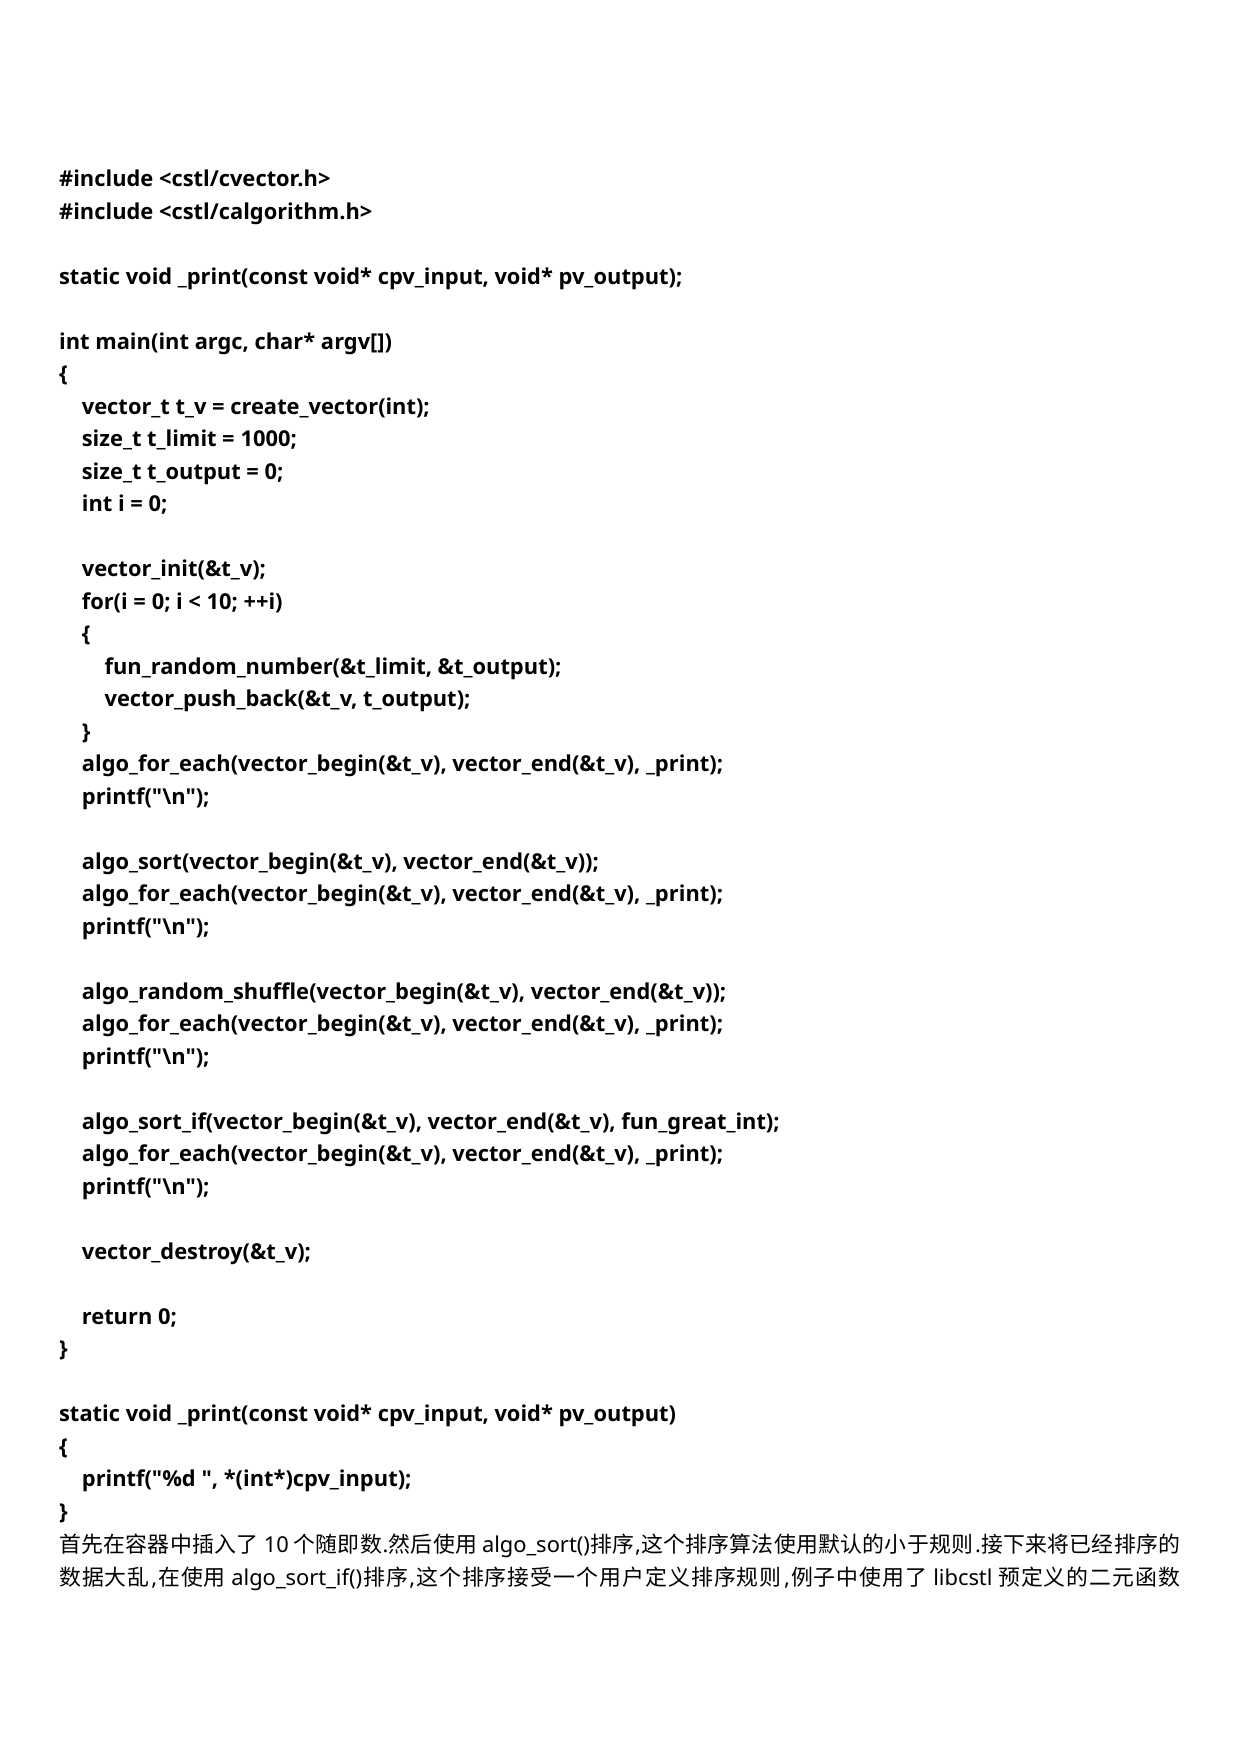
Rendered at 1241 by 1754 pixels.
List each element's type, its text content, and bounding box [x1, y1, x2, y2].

text vector_destroy(&t_v); [59, 1234, 1181, 1267]
text algo_random_shuffle(vector_begin(&t_v), vector_end(&t_v)); [59, 974, 1181, 1007]
text algo_sort(vector_begin(&t_v), vector_end(&t_v)); [59, 844, 1181, 877]
text printf("%d ", *(int*)cpv_input); [59, 1462, 1181, 1494]
text size_t t_output = 0; [59, 454, 1181, 487]
text #include <cstl/cvector.h> [59, 162, 1181, 194]
text for(i = 0; i < 10; ++i) [59, 584, 1181, 617]
text algo_sort_if(vector_begin(&t_v), vector_end(&t_v), fun_great_int); [59, 1104, 1181, 1137]
text fun_random_number(&t_limit, &t_output); [59, 649, 1181, 682]
text { [59, 1429, 1181, 1462]
text 首先在容器中插入了10个随即数.然后使用algo_sort()排序,这个排序算法使用默认的小于规则.接下来将已经排序的数据大乱,在使用algo_sort_if()排序,这个排序接受一个用户定义排序规则,例子中使用了libcstl预定义的二元函数 [59, 1527, 1181, 1592]
text printf("\n"); [59, 779, 1181, 812]
text static void _print(const void* cpv_input, void* pv_output) [59, 1397, 1181, 1429]
text printf("\n"); [59, 1039, 1181, 1072]
text algo_for_each(vector_begin(&t_v), vector_end(&t_v), _print); [59, 1137, 1181, 1169]
text } [59, 714, 1181, 747]
text { [59, 617, 1181, 649]
text return 0; [59, 1299, 1181, 1332]
text printf("\n"); [59, 1169, 1181, 1202]
text algo_for_each(vector_begin(&t_v), vector_end(&t_v), _print); [59, 877, 1181, 909]
text vector_push_back(&t_v, t_output); [59, 682, 1181, 714]
text vector_init(&t_v); [59, 552, 1181, 584]
text size_t t_limit = 1000; [59, 422, 1181, 454]
text int main(int argc, char* argv[]) [59, 324, 1181, 357]
text vector_t t_v = create_vector(int); [59, 389, 1181, 422]
text printf("\n"); [59, 909, 1181, 942]
text int i = 0; [59, 487, 1181, 519]
text } [59, 1332, 1181, 1364]
text algo_for_each(vector_begin(&t_v), vector_end(&t_v), _print); [59, 1007, 1181, 1039]
text { [59, 357, 1181, 389]
text #include <cstl/calgorithm.h> [59, 194, 1181, 227]
text algo_for_each(vector_begin(&t_v), vector_end(&t_v), _print); [59, 747, 1181, 779]
text } [59, 1494, 1181, 1527]
text static void _print(const void* cpv_input, void* pv_output); [59, 259, 1181, 292]
